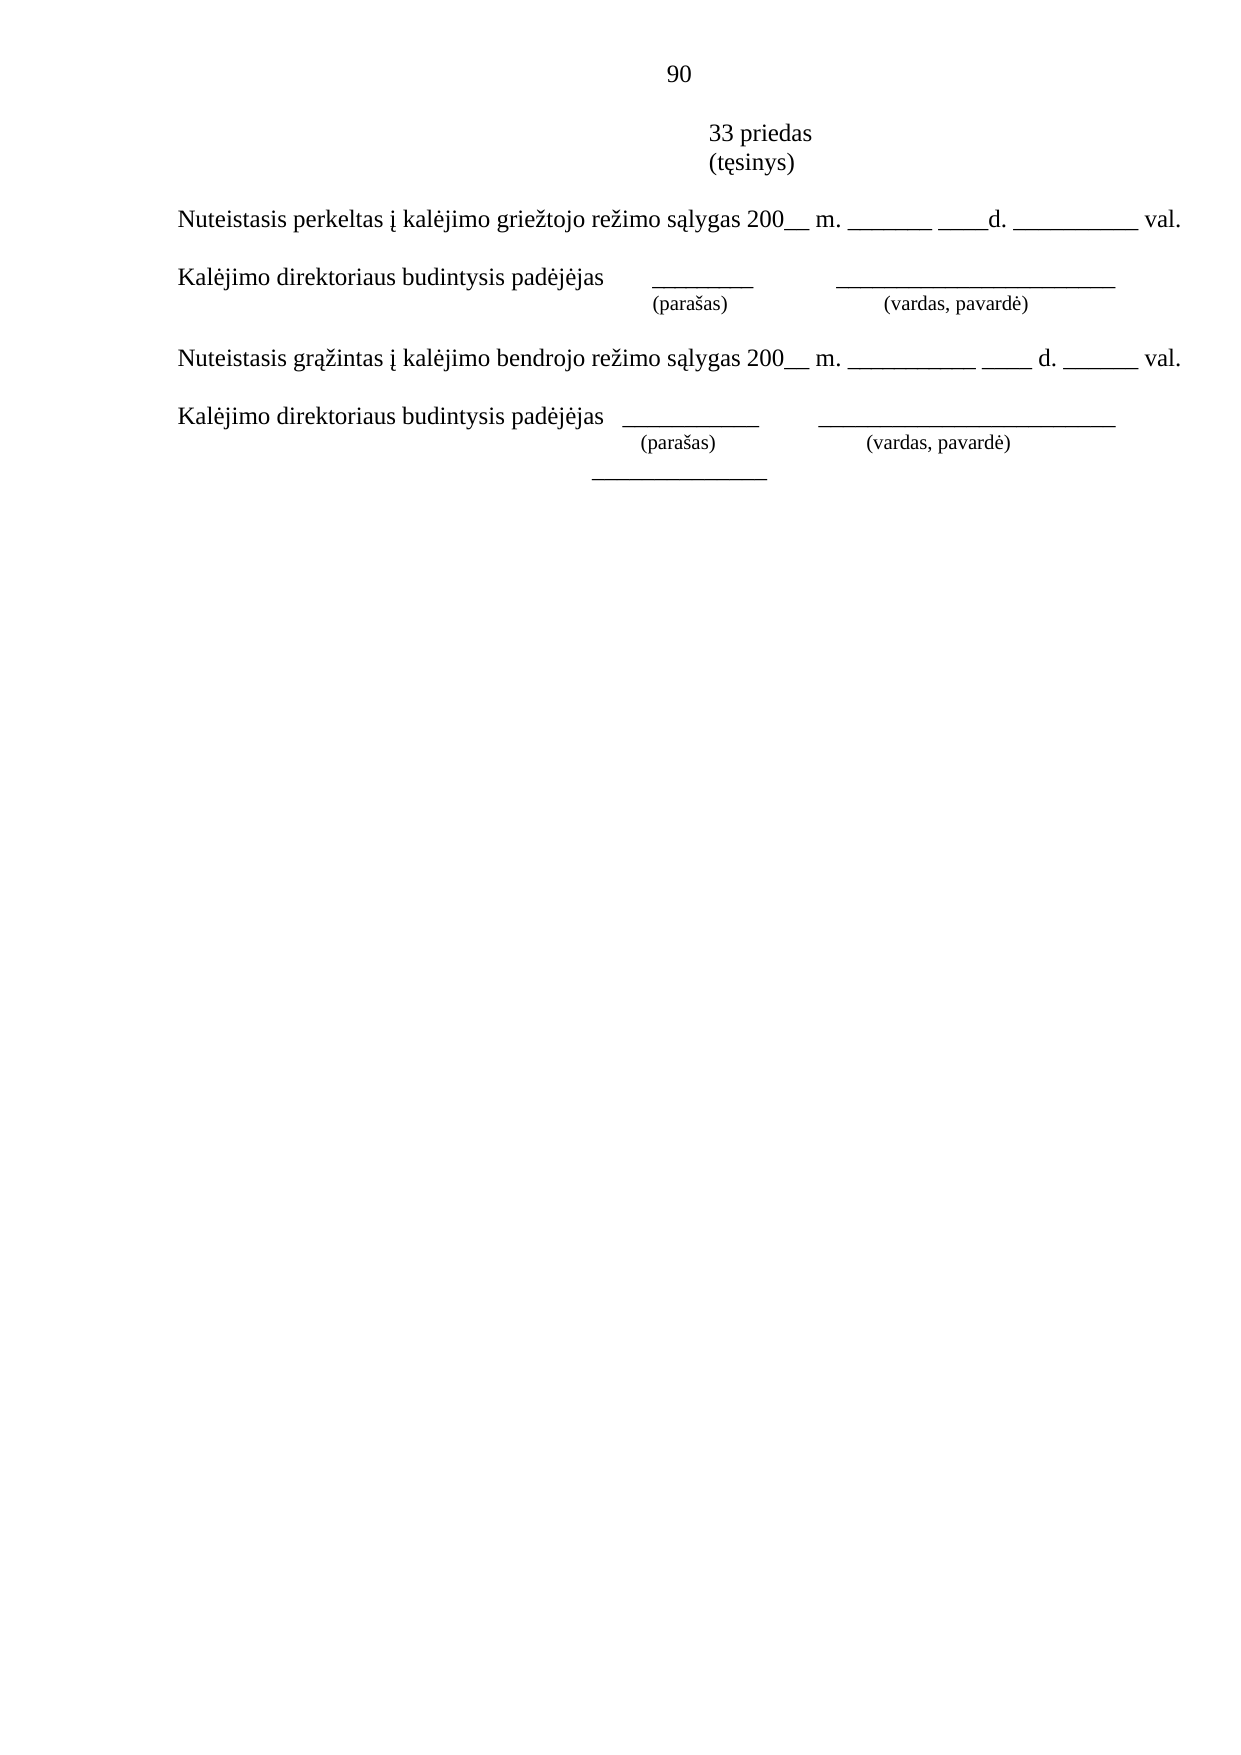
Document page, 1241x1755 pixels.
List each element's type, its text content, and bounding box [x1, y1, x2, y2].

text Kalėjimo direktoriaus budintysis padėjėjas [177, 262, 1181, 291]
text ______________ [177, 454, 1181, 482]
text (parašas) (vardas, pavardė) [177, 291, 1181, 315]
text Nuteistasis grąžintas į kalėjimo bendrojo režimo sąlygas 200__ m. ____ d. ______ val. [177, 343, 1181, 372]
text 33 priedas [177, 118, 1181, 147]
text (parašas) (vardas, pavardė) [177, 430, 1181, 454]
text (tęsinys) [177, 147, 1181, 176]
text Kalėjimo direktoriaus budintysis padėjėjas [177, 401, 1181, 430]
text Nuteistasis perkeltas į kalėjimo griežtojo režimo sąlygas 200__ m. ____d. __________ val. [177, 204, 1181, 233]
